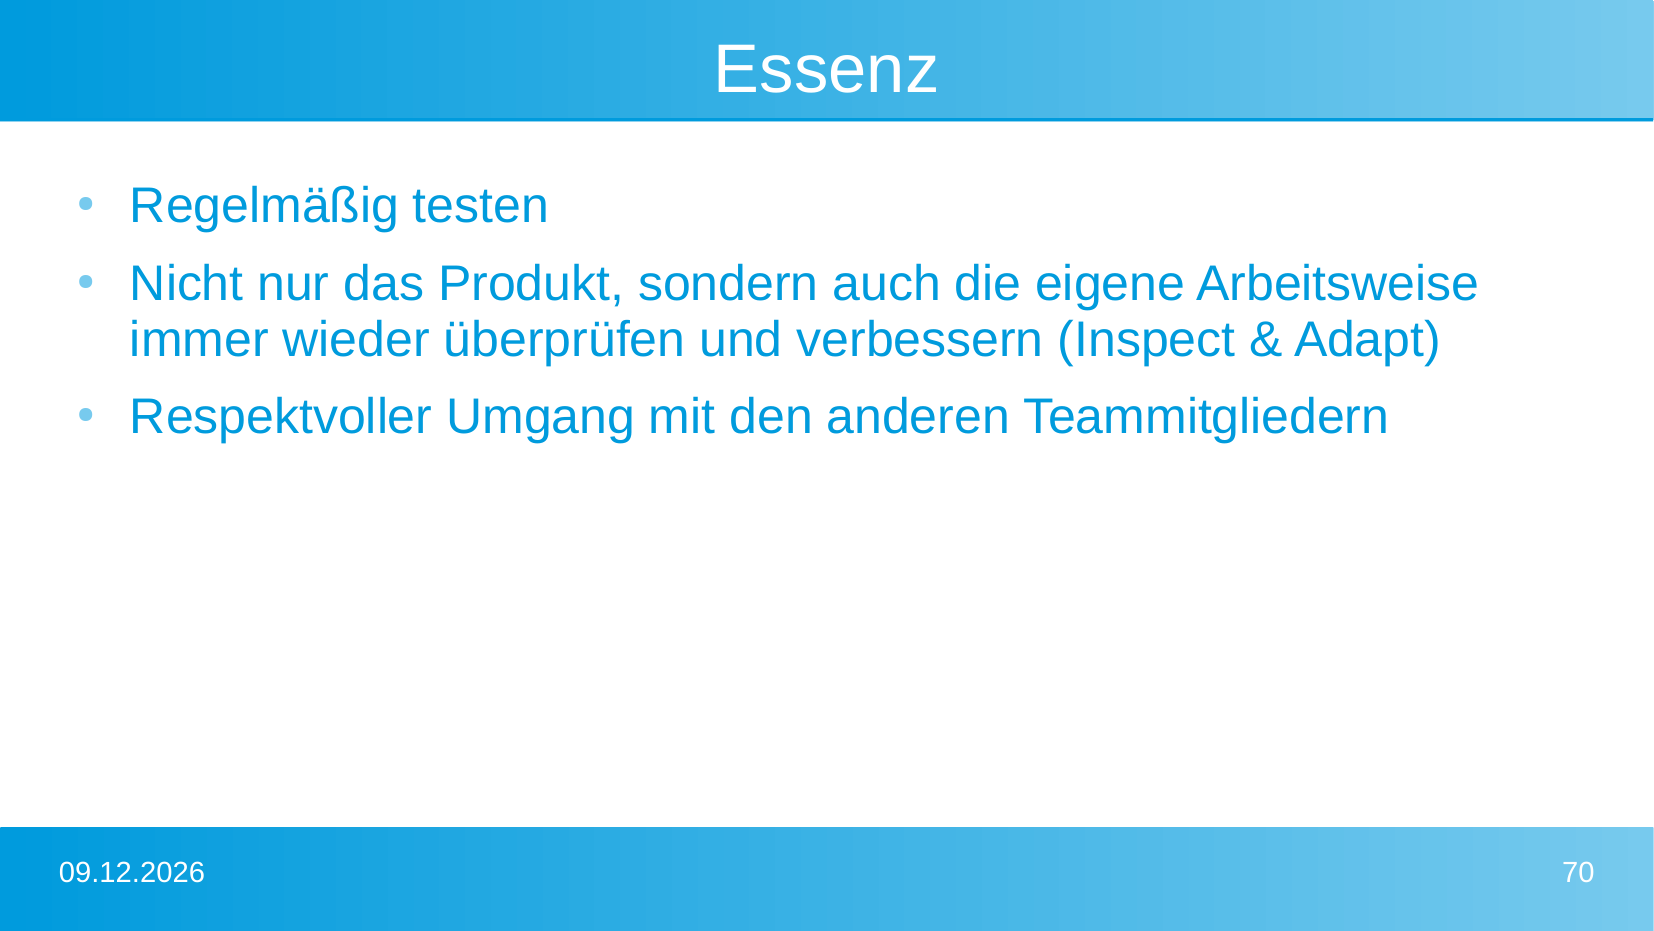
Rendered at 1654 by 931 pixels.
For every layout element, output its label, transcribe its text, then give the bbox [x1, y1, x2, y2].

title Essenz [59, 29, 1595, 108]
list Regelmäßig testen Nicht nur das Produkt, sondern auch die eigene Arbeitsweise immer wieder überprüfen und verbessern (Inspect & Adapt) Respektvoller Umgang mit den anderen Teammitgliedern [59, 177, 1595, 384]
